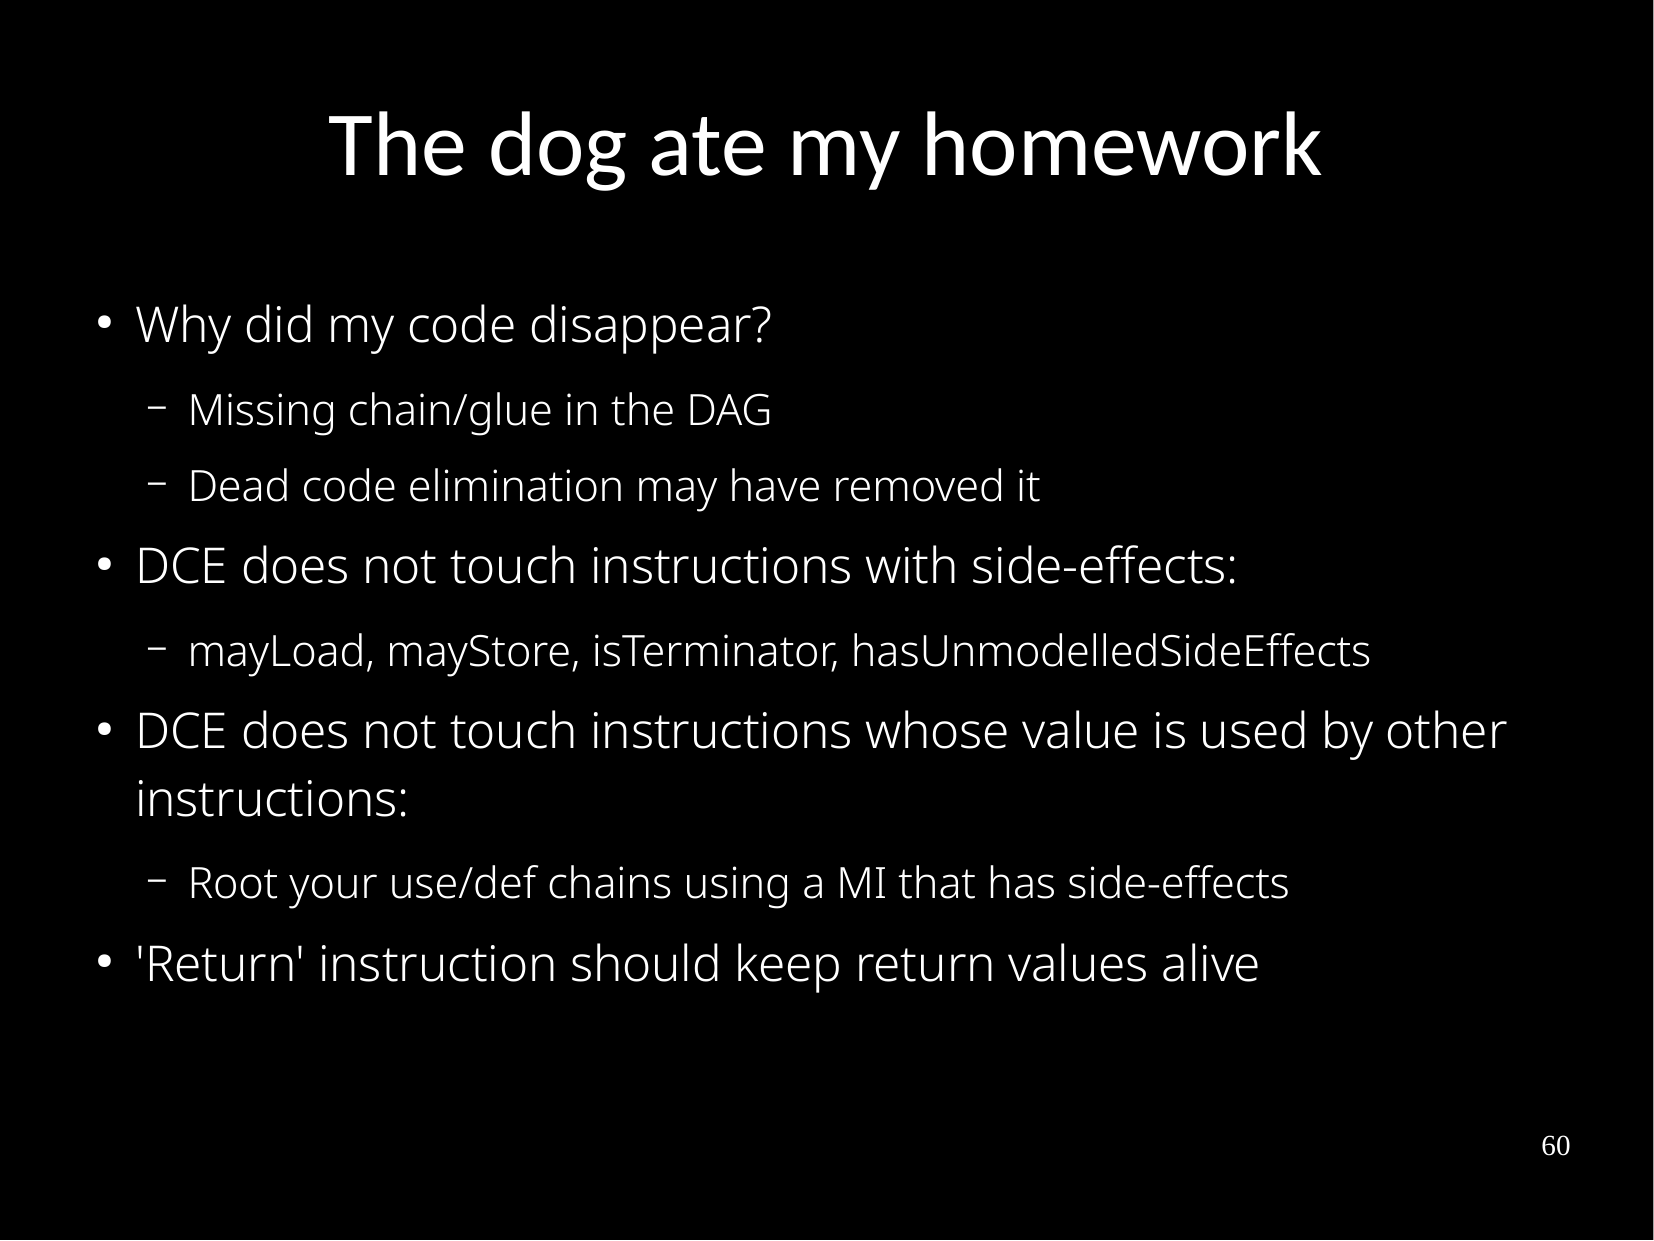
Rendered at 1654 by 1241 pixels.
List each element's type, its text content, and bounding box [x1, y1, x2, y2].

list Why did my code disappear? Missing chain/glue in the DAG Dead code elimination may have removed it DCE does not touch instructions with side-effects: mayLoad, mayStore, isTerminator, hasUnmodelledSideEffects DCE does not touch instructions whose value is used by other instructions: Root your use/def chains using a MI that has side-effects 'Return' instruction should keep return values alive [82, 290, 1571, 1010]
title The dog ate my homework [82, 49, 1571, 257]
